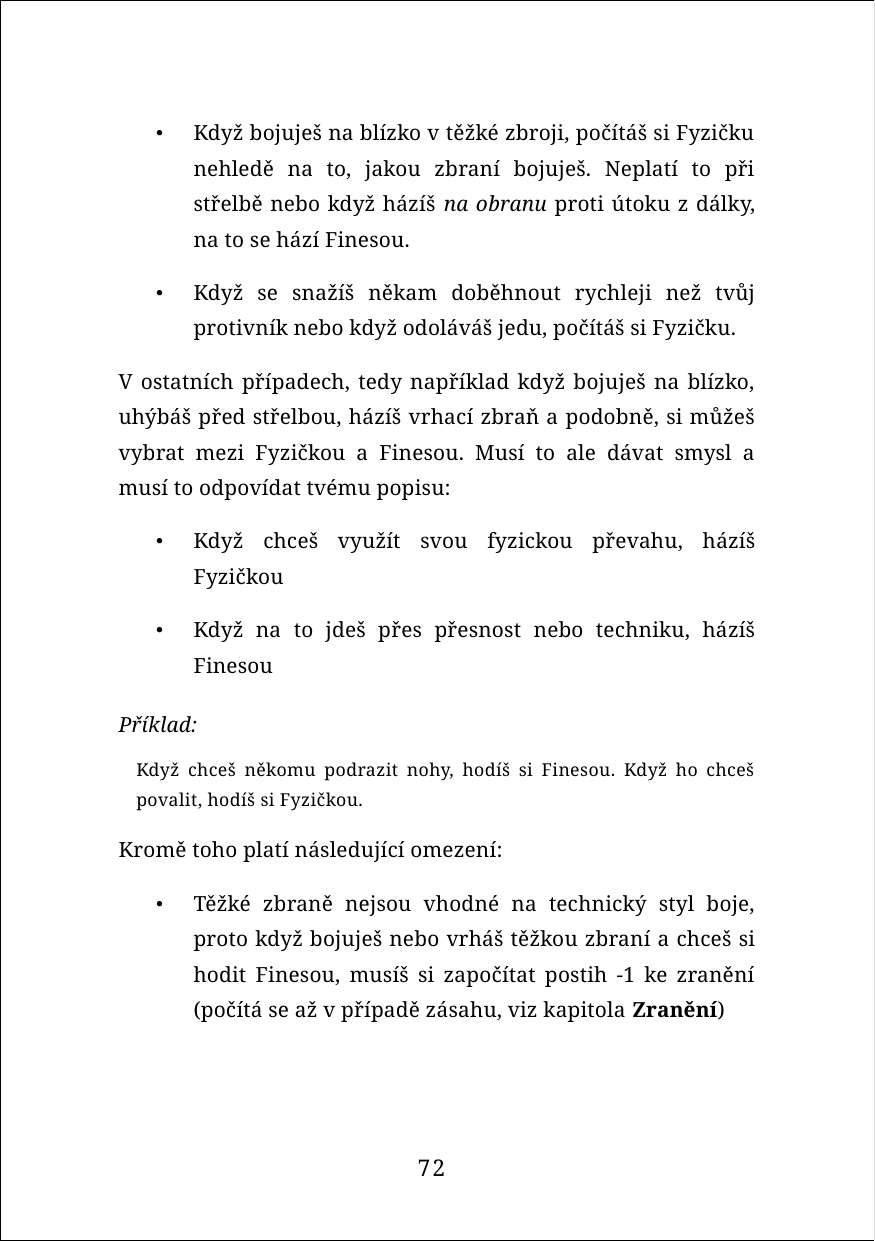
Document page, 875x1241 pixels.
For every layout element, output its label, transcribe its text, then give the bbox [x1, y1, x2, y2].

text V ostatních případech, tedy například když bojuješ na blízko, uhýbáš před střelbou, házíš vrhací zbraň a podobně, si můžeš vybrat mezi Fyzičkou a Finesou. Musí to ale dávat smysl a musí to odpovídat tvému popisu: [118, 367, 756, 502]
list Když na to jdeš přes přesnost nebo techniku, házíš Finesou [156, 615, 756, 679]
list Když bojuješ na blízko v těžké zbroji, počítáš si Fyzičku nehledě na to, jakou zbraní bojuješ. Neplatí to při střelbě nebo když házíš na obranu proti útoku z dálky, na to se hází Finesou. [156, 118, 756, 253]
list Když chceš využít svou fyzickou převahu, házíš Fyzičkou [156, 527, 756, 591]
list Těžké zbraně nejsou vhodné na technický styl boje, proto když bojuješ nebo vrháš těžkou zbraní a chceš si hodit Finesou, musíš si započítat postih -1 ke zranění (počítá se až v případě zásahu, viz kapitola Zranění) [156, 889, 756, 1024]
text Příklad: [118, 710, 756, 738]
text Když chceš někomu podrazit nohy, hodíš si Finesou. Když ho chceš povalit, hodíš si Fyzičkou. [136, 757, 756, 812]
list Když se snažíš někam doběhnout rychleji než tvůj protivník nebo když odoláváš jedu, počítáš si Fyzičku. [156, 278, 756, 342]
text Kromě toho platí následující omezení: [118, 835, 756, 864]
